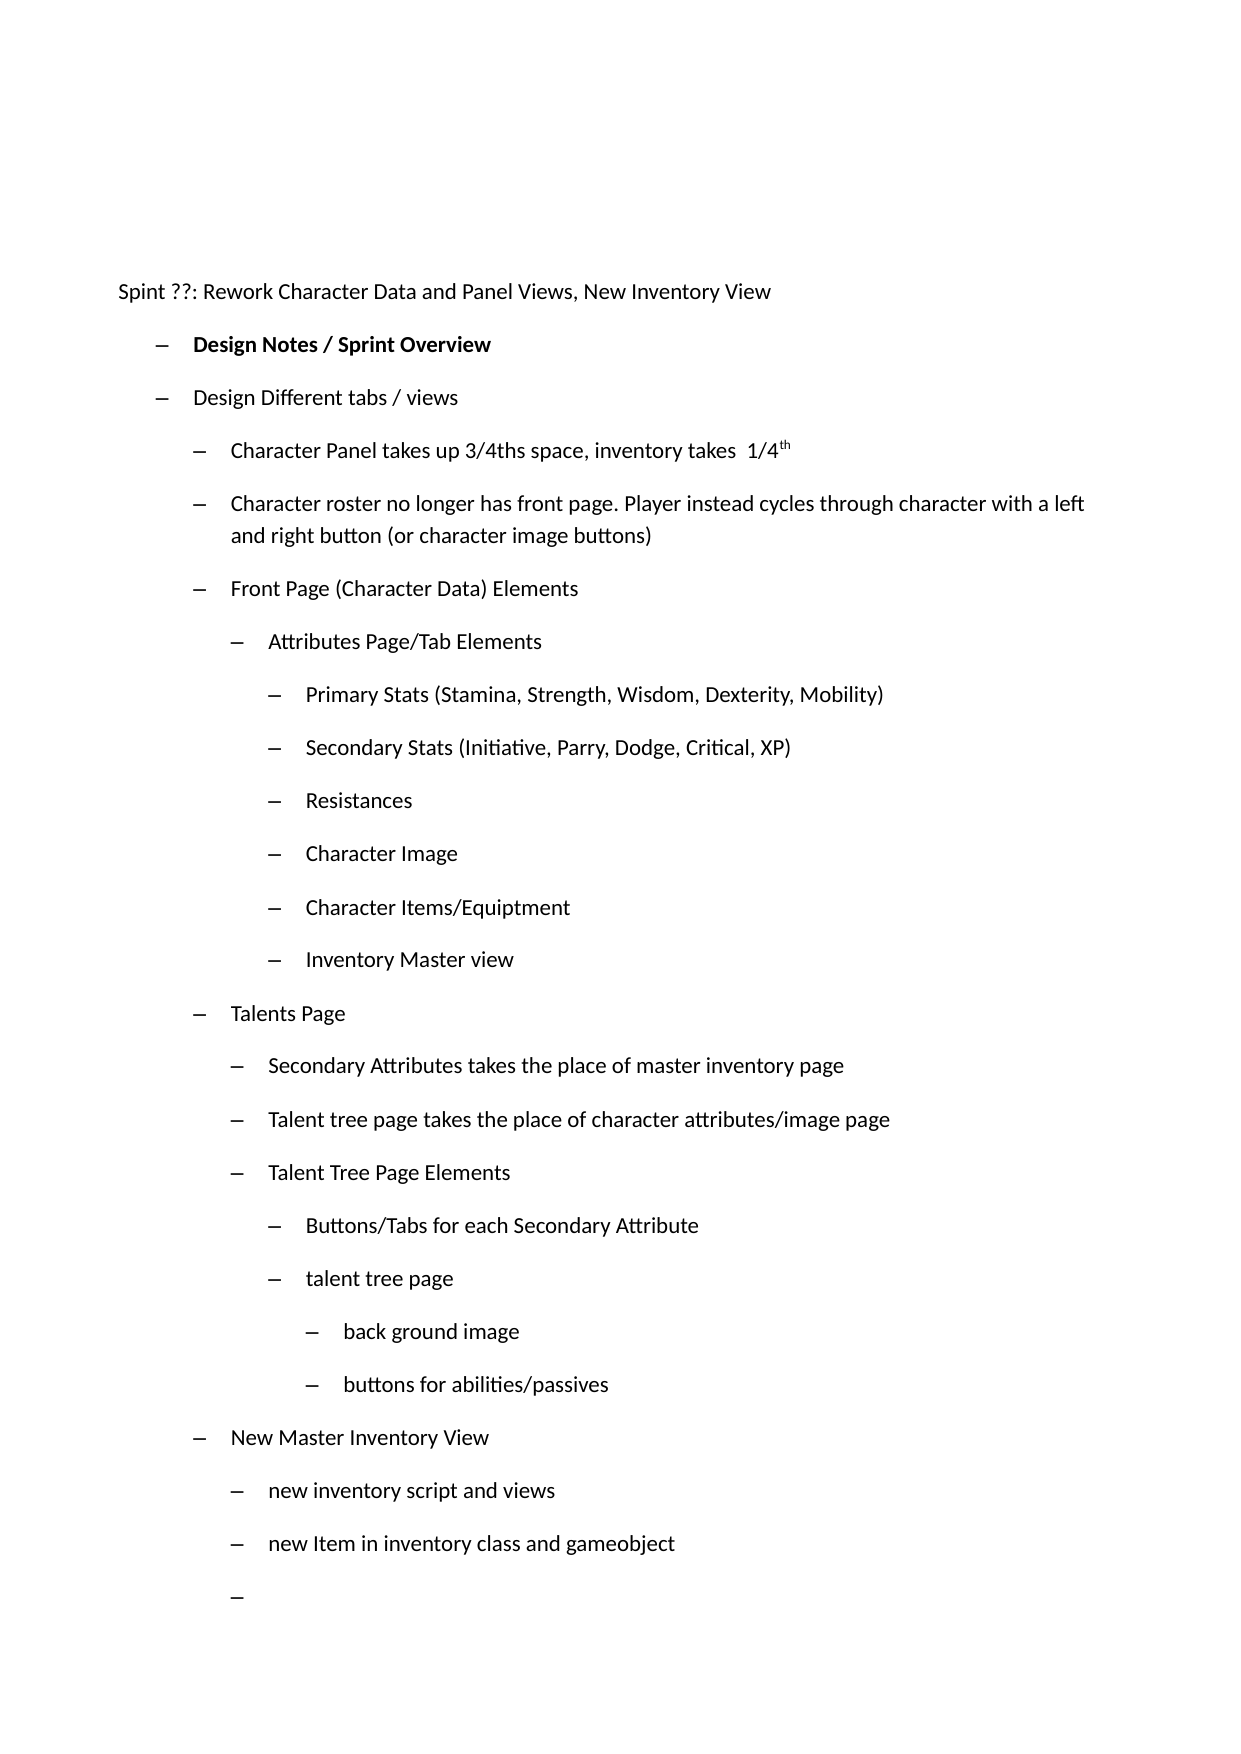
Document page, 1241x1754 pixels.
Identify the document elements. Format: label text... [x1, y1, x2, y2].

list Character roster no longer has front page. Player instead cycles through character with a left and right button (or character image buttons) [193, 489, 1122, 549]
list Talents Page [193, 999, 1122, 1027]
list Resistances [268, 787, 1122, 814]
list Inventory Master view [268, 946, 1122, 974]
list Attributes Page/Tab Elements [231, 627, 1122, 656]
list Buttons/Tabs for each Secondary Attribute [268, 1211, 1122, 1239]
list Secondary Attributes takes the place of master inventory page [231, 1052, 1122, 1080]
list Talent tree page takes the place of character attributes/image page [231, 1105, 1122, 1133]
list buttons for abilities/passives [306, 1370, 1122, 1398]
list Character Image [268, 839, 1122, 868]
list Design Notes / Sprint Overview [156, 330, 1122, 358]
list talent tree page [268, 1264, 1122, 1292]
list Character Items/Equiptment [268, 893, 1122, 921]
list new inventory script and views [231, 1476, 1122, 1504]
text Spint ??: Rework Character Data and Panel Views, New Inventory View [118, 277, 1122, 305]
list Talent Tree Page Elements [231, 1158, 1122, 1186]
list Front Page (Character Data) Elements [193, 574, 1122, 602]
list back ground image [306, 1317, 1122, 1345]
list new Item in inventory class and gameobject [231, 1529, 1122, 1557]
list Secondary Stats (Initiative, Parry, Dodge, Critical, XP) [268, 733, 1122, 762]
list Primary Stats (Stamina, Strength, Wisdom, Dexterity, Mobility) [268, 681, 1122, 708]
list New Master Inventory View [193, 1423, 1122, 1451]
list Character Panel takes up 3/4ths space, inventory takes 1/4th [193, 436, 1122, 464]
list Design Different tabs / views [156, 383, 1122, 411]
